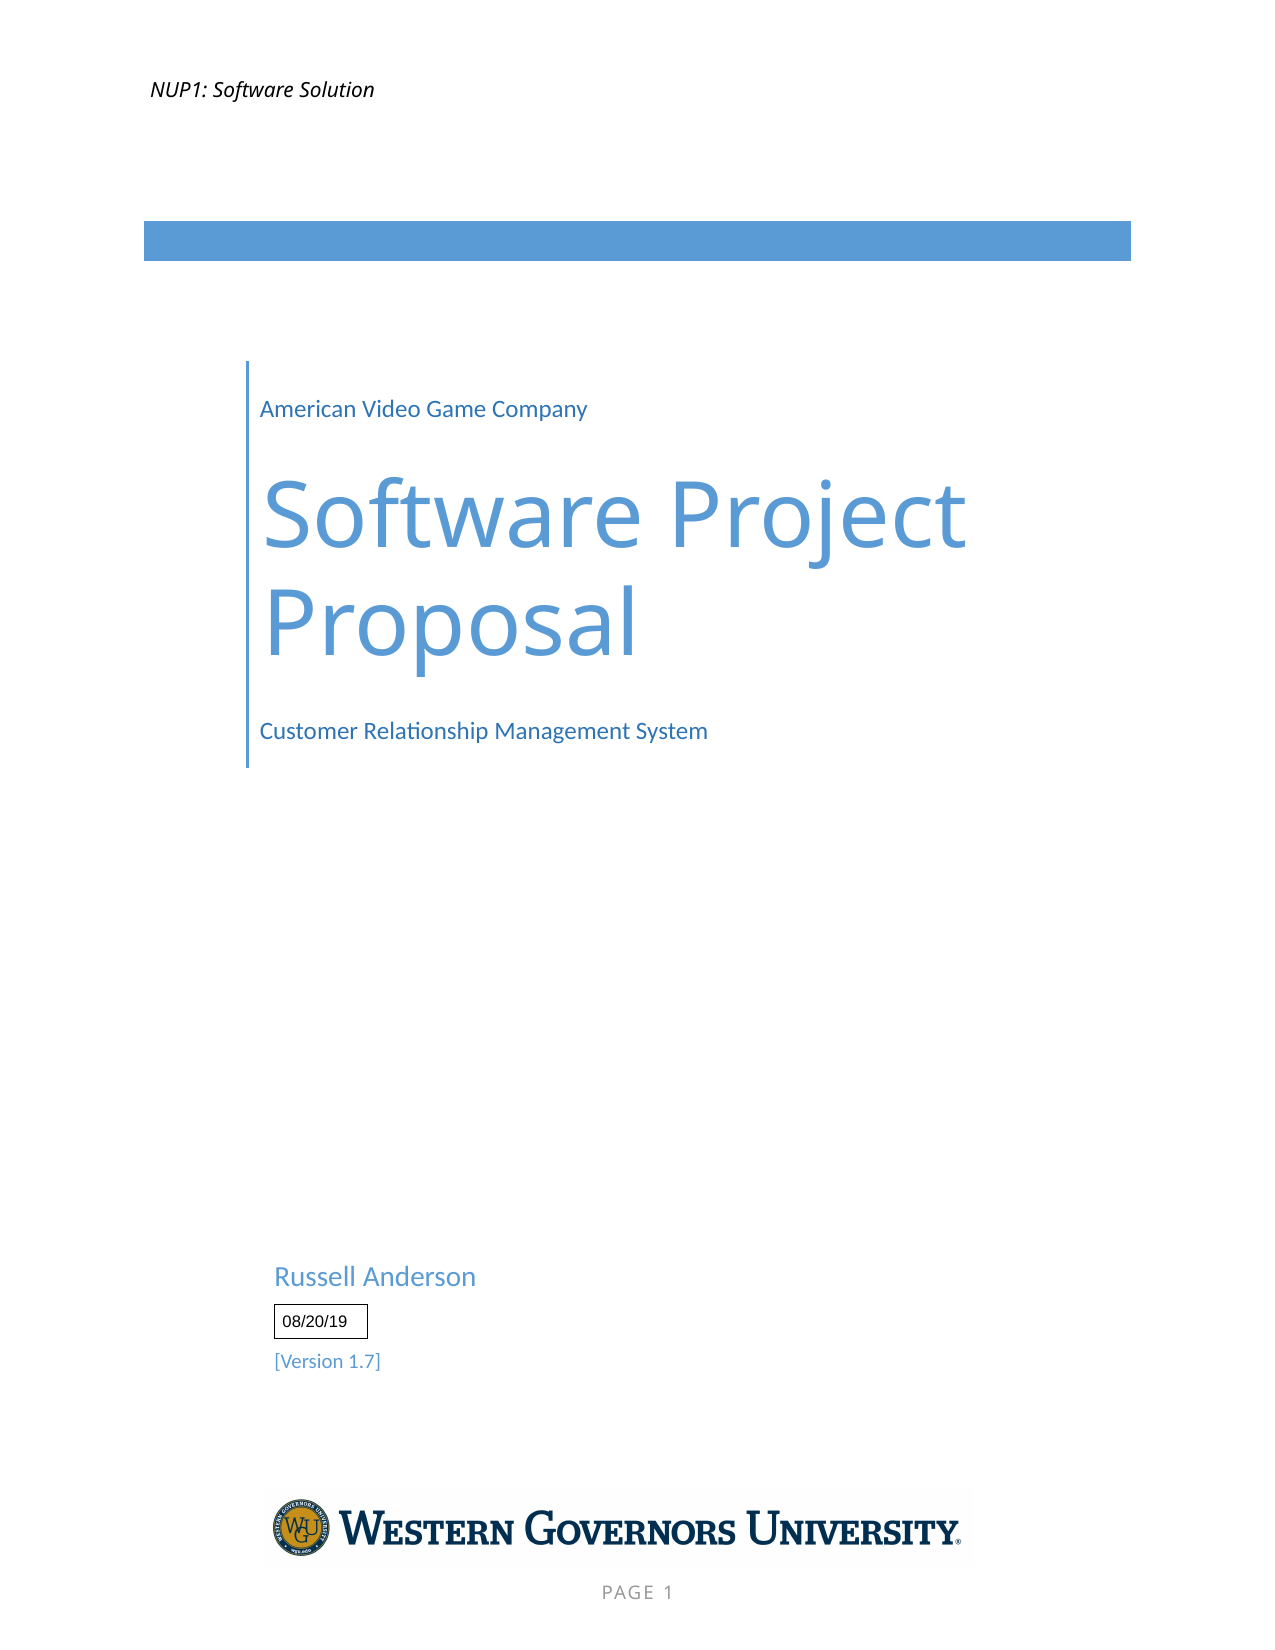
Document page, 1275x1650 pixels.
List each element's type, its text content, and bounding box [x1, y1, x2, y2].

table_cell Software Project Proposal [249, 447, 1027, 682]
table_header Russell Anderson [Version 1.7] [262, 1225, 1013, 1397]
picture [263, 1488, 974, 1567]
table_cell Customer Relationship Management System [249, 682, 1027, 768]
table_header American Video Game Company [249, 361, 1027, 447]
